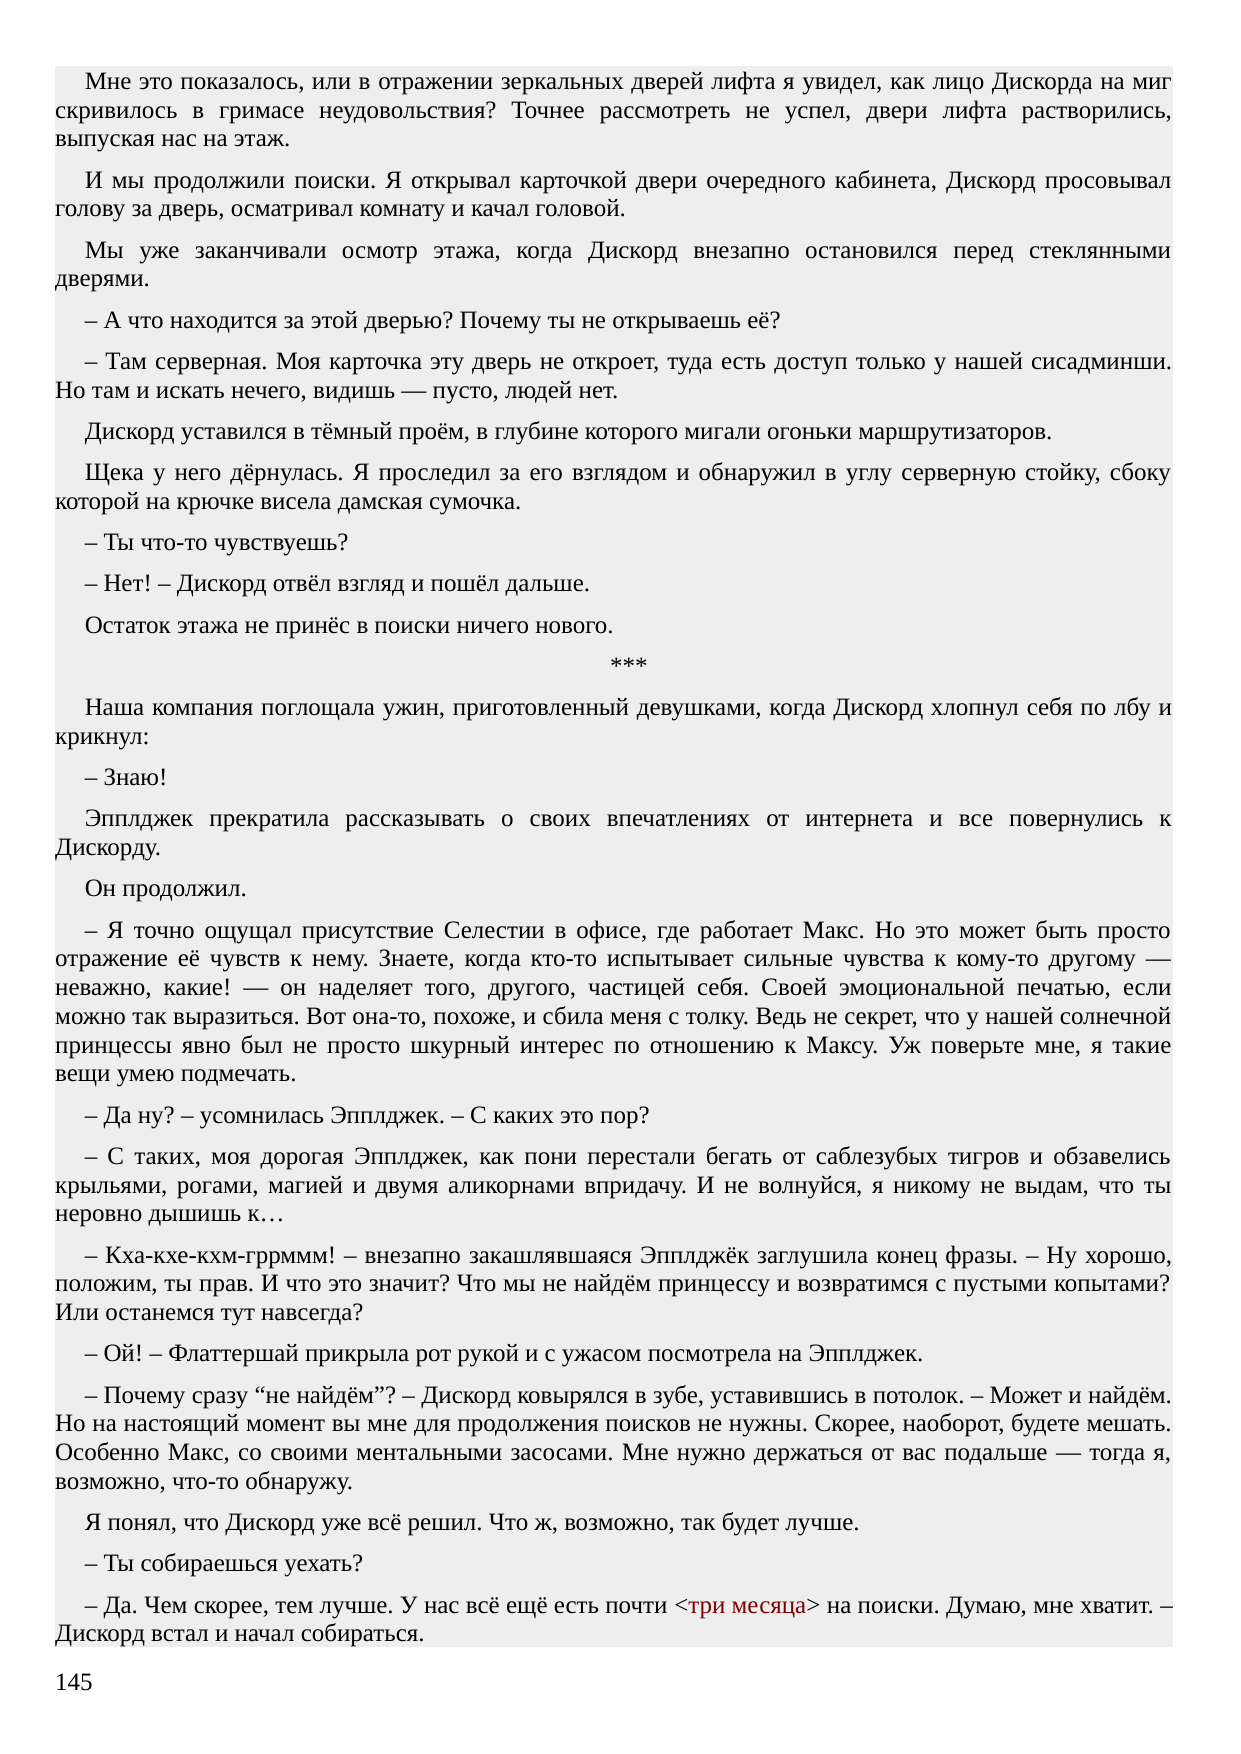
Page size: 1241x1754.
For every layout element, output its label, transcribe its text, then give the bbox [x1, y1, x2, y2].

text – Да ну? – усомнилась Эпплджек. – С каких это пор? [55, 1100, 1173, 1128]
text Наша компания поглощала ужин, приготовленный девушками, когда Дискорд хлопнул себя по лбу и крикнул: [55, 692, 1173, 750]
text *** [55, 651, 1173, 680]
text – Ты что-то чувствуешь? [55, 527, 1173, 556]
text Мы уже заканчивали осмотр этажа, когда Дискорд внезапно остановился перед стеклянными дверями. [55, 235, 1173, 292]
text – Нет! – Дискорд отвёл взгляд и пошёл дальше. [55, 568, 1173, 597]
text Мне это показалось, или в отражении зеркальных дверей лифта я увидел, как лицо Дискорда на миг скривилось в гримасе неудовольствия? Точнее рассмотреть не успел, двери лифта растворились, выпуская нас на этаж. [55, 66, 1173, 152]
text – Там серверная. Моя карточка эту дверь не откроет, туда есть доступ только у нашей сисадминши. Но там и искать нечего, видишь — пусто, людей нет. [55, 346, 1173, 403]
text Щека у него дёрнулась. Я проследил за его взглядом и обнаружил в углу серверную стойку, сбоку которой на крючке висела дамская сумочка. [55, 457, 1173, 515]
text – Ты собираешься уехать? [55, 1548, 1173, 1577]
text Он продолжил. [55, 873, 1173, 902]
text – А что находится за этой дверью? Почему ты не открываешь её? [55, 305, 1173, 333]
text Остаток этажа не принёс в поиски ничего нового. [55, 610, 1173, 638]
text Я понял, что Дискорд уже всё решил. Что ж, возможно, так будет лучше. [55, 1507, 1173, 1536]
text – Кха-кхе-кхм-гррммм! – внезапно закашлявшаяся Эпплджёк заглушила конец фразы. – Ну хорошо, положим, ты прав. И что это значит? Что мы не найдём принцессу и возвратимся с пустыми копытами? Или останемся тут навсегда? [55, 1240, 1173, 1326]
text – С таких, моя дорогая Эпплджек, как пони перестали бегать от саблезубых тигров и обзавелись крыльями, рогами, магией и двумя аликорнами впридачу. И не волнуйся, я никому не выдам, что ты неровно дышишь к… [55, 1141, 1173, 1227]
text – Знаю! [55, 762, 1173, 791]
text – Ой! – Флаттершай прикрыла рот рукой и с ужасом посмотрела на Эпплджек. [55, 1338, 1173, 1367]
text Дискорд уставился в тёмный проём, в глубине которого мигали огоньки маршрутизаторов. [55, 416, 1173, 445]
text – Да. Чем скорее, тем лучше. У нас всё ещё есть почти <три месяца> на поиски. Думаю, мне хватит. – Дискорд встал и начал собираться. [55, 1590, 1173, 1647]
text И мы продолжили поиски. Я открывал карточкой двери очередного кабинета, Дискорд просовывал голову за дверь, осматривал комнату и качал головой. [55, 165, 1173, 222]
text – Я точно ощущал присутствие Селестии в офисе, где работает Макс. Но это может быть просто отражение её чувств к нему. Знаете, когда кто-то испытывает сильные чувства к кому-то другому — неважно, какие! — он наделяет того, другого, частицей себя. Своей эмоциональной печатью, если можно так выразиться. Вот она-то, похоже, и сбила меня с толку. Ведь не секрет, что у нашей солнечной принцессы явно был не просто шкурный интерес по отношению к Максу. Уж поверьте мне, я такие вещи умею подмечать. [55, 915, 1173, 1087]
text Эпплджек прекратила рассказывать о своих впечатлениях от интернета и все повернулись к Дискорду. [55, 803, 1173, 861]
text – Почему сразу “не найдём”? – Дискорд ковырялся в зубе, уставившись в потолок. – Может и найдём. Но на настоящий момент вы мне для продолжения поисков не нужны. Скорее, наоборот, будете мешать. Особенно Макс, со своими ментальными засосами. Мне нужно держаться от вас подальше — тогда я, возможно, что-то обнаружу. [55, 1380, 1173, 1495]
